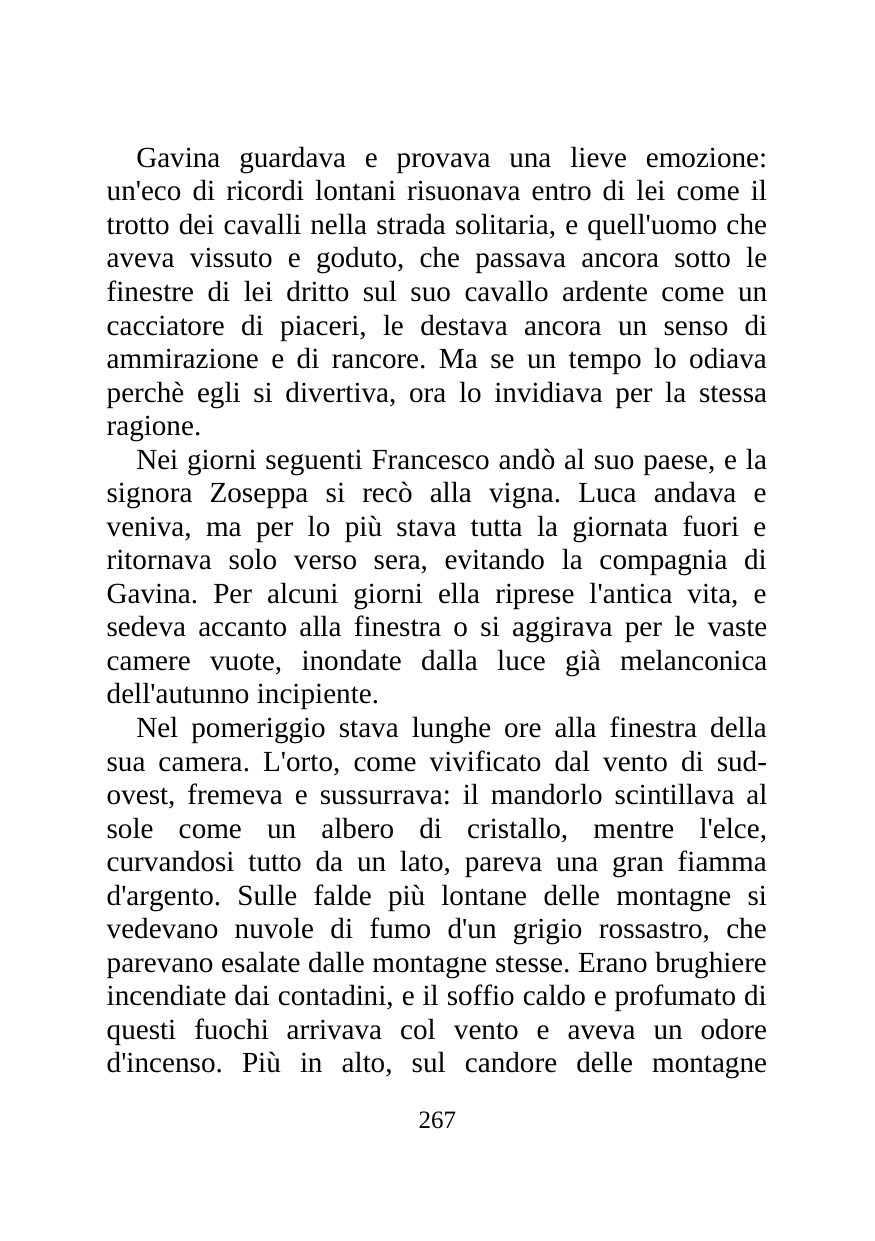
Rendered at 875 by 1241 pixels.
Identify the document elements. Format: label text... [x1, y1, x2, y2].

text Nei giorni seguenti Francesco andò al suo paese, e la signora Zoseppa si recò alla vigna. Luca andava e veniva, ma per lo più stava tutta la giornata fuori e ritornava solo verso sera, evitando la compagnia di Gavina. Per alcuni giorni ella riprese l'antica vita, e sedeva accanto alla finestra o si aggirava per le vaste camere vuote, inondate dalla luce già melanconica dell'autunno incipiente. [106, 442, 768, 710]
text Nel pomeriggio stava lunghe ore alla finestra della sua camera. L'orto, come vivificato dal vento di sud-ovest, fremeva e sussurrava: il mandorlo scintillava al sole come un albero di cristallo, mentre l'elce, curvandosi tutto da un lato, pareva una gran fiamma d'argento. Sulle falde più lontane delle montagne si vedevano nuvole di fumo d'un grigio rossastro, che parevano esalate dalle montagne stesse. Erano brughiere incendiate dai contadini, e il soffio caldo e profumato di questi fuochi arrivava col vento e aveva un odore d'incenso. Più in alto, sul candore delle montagne [106, 710, 768, 1079]
text Gavina guardava e provava una lieve emozione: un'eco di ricordi lontani risuonava entro di lei come il trotto dei cavalli nella strada solitaria, e quell'uomo che aveva vissuto e goduto, che passava ancora sotto le finestre di lei dritto sul suo cavallo ardente come un cacciatore di piaceri, le destava ancora un senso di ammirazione e di rancore. Ma se un tempo lo odiava perchè egli si divertiva, ora lo invidiava per la stessa ragione. [106, 140, 768, 442]
